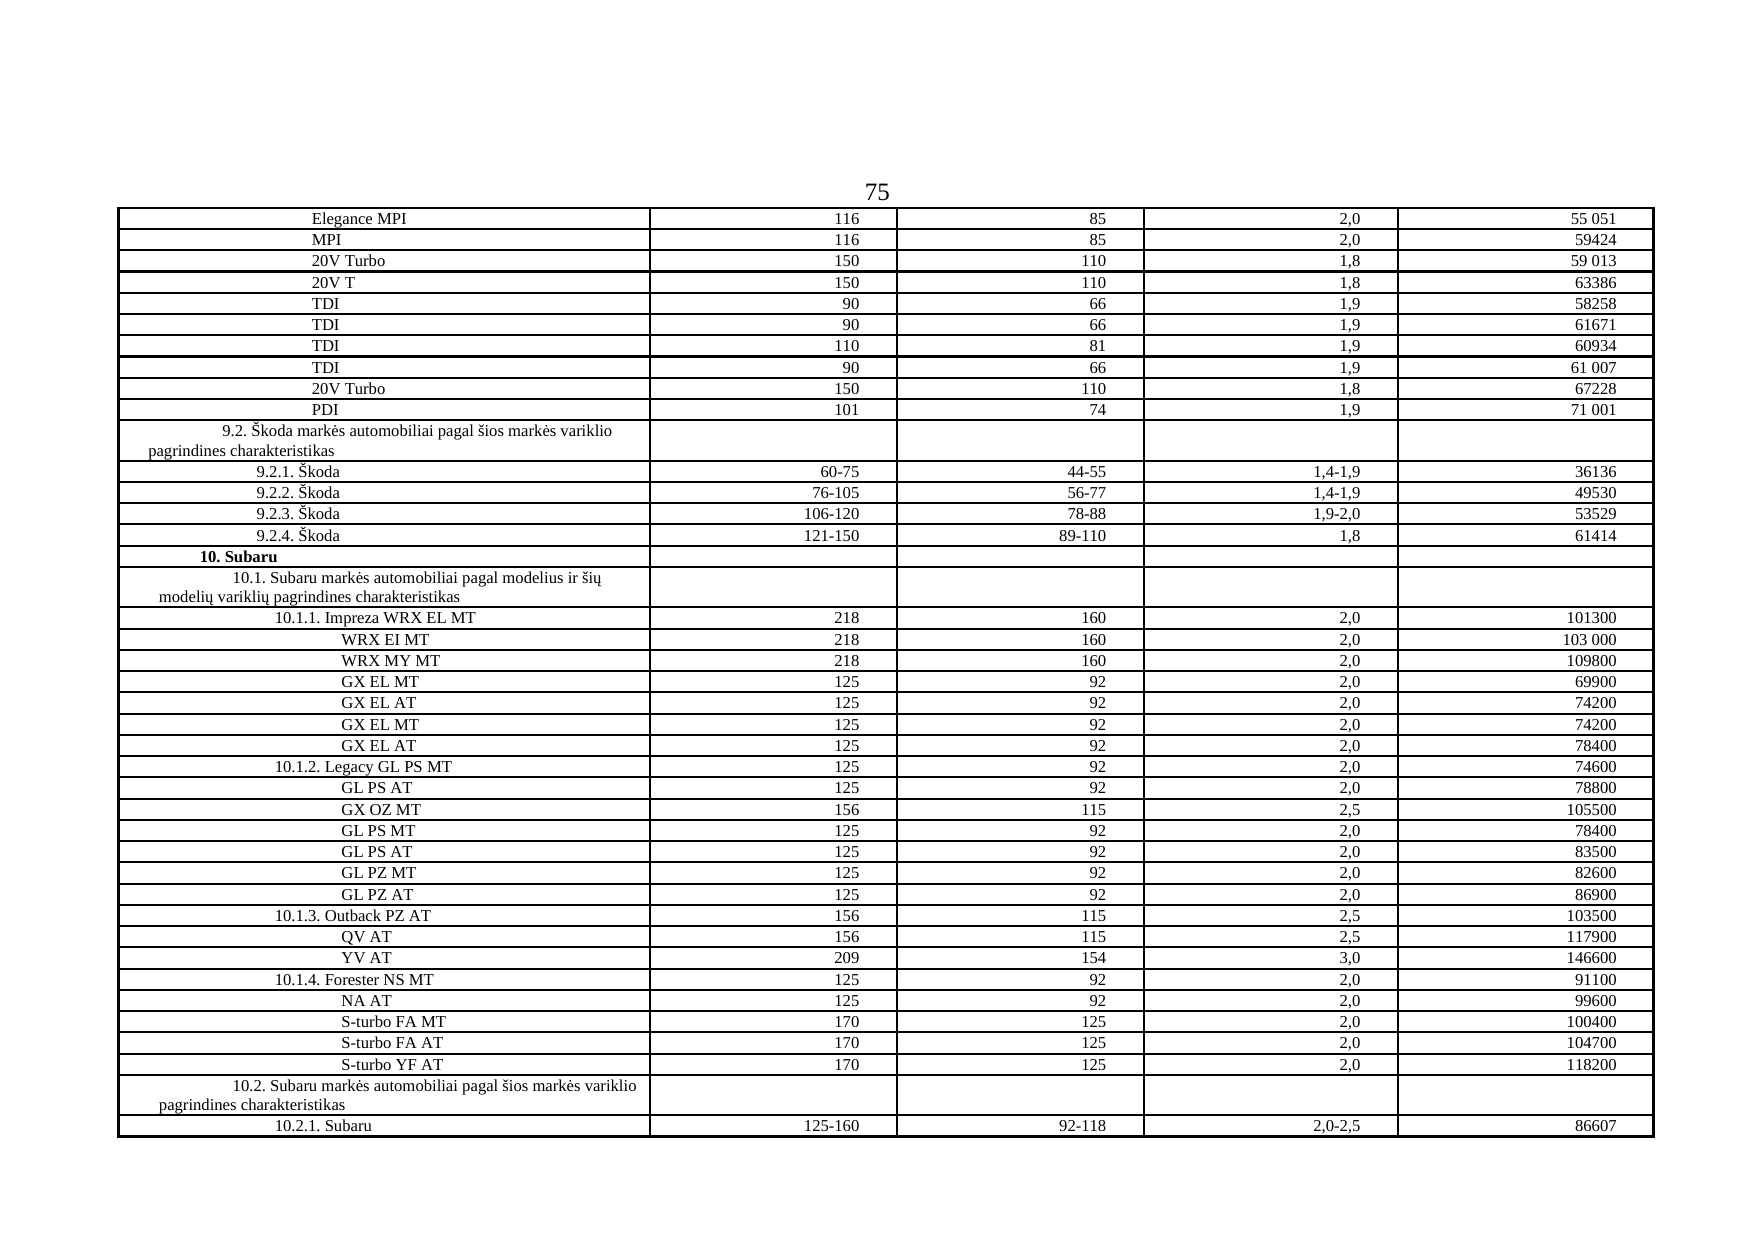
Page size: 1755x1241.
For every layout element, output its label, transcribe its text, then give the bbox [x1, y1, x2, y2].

table_cell 1,9 [1145, 315, 1397, 334]
table_cell GL PZ MT [120, 863, 649, 882]
table_cell 100400 [1399, 1012, 1652, 1031]
table_cell 125 [651, 715, 896, 734]
table_cell 2,0 [1145, 757, 1397, 776]
table_cell 78800 [1399, 778, 1652, 797]
table_cell 125 [651, 672, 896, 691]
table_cell GL PS AT [120, 778, 649, 797]
table_cell 101300 [1399, 608, 1652, 627]
table_cell 92-118 [898, 1116, 1143, 1135]
table_cell 61 007 [1399, 358, 1652, 377]
table_cell 74 [898, 400, 1143, 419]
table_cell GX EL AT [120, 693, 649, 712]
table_cell 156 [651, 906, 896, 925]
table_cell 170 [651, 1055, 896, 1074]
table_cell 2,5 [1145, 800, 1397, 819]
table_cell 115 [898, 906, 1143, 925]
table_cell S-turbo FA MT [120, 1012, 649, 1031]
table_cell 1,9 [1145, 336, 1397, 355]
table_cell 110 [651, 336, 896, 355]
table_cell [1145, 568, 1397, 606]
table_cell 10.1. Subaru markės automobiliai pagal modelius ir šių modelių variklių pagrindines charakteristikas [120, 568, 649, 606]
table_cell 92 [898, 842, 1143, 861]
table_cell [898, 421, 1143, 459]
table_cell GL PS AT [120, 842, 649, 861]
table_cell 78400 [1399, 821, 1652, 840]
table_cell 125 [651, 778, 896, 797]
table_cell 125 [651, 757, 896, 776]
table_cell 2,0 [1145, 1033, 1397, 1052]
table_cell 110 [898, 379, 1143, 398]
table_cell 63386 [1399, 273, 1652, 292]
table_cell 125 [651, 991, 896, 1010]
table_cell 92 [898, 821, 1143, 840]
table_cell 92 [898, 736, 1143, 755]
table_cell 59424 [1399, 230, 1652, 249]
table_cell 92 [898, 885, 1143, 904]
table_cell 74600 [1399, 757, 1652, 776]
table_cell 218 [651, 608, 896, 627]
table_cell 218 [651, 651, 896, 670]
table_cell 2,0 [1145, 885, 1397, 904]
table_cell 1,9 [1145, 400, 1397, 419]
table_cell 36136 [1399, 462, 1652, 481]
table_cell 81 [898, 336, 1143, 355]
table_cell 9.2.1. Škoda [120, 462, 649, 481]
table_cell [1145, 421, 1397, 459]
table_cell 146600 [1399, 948, 1652, 967]
table_cell 2,0 [1145, 672, 1397, 691]
table_cell 150 [651, 251, 896, 270]
table_cell PDI [120, 400, 649, 419]
table_cell TDI [120, 336, 649, 355]
table_cell WRX MY MT [120, 651, 649, 670]
table_cell TDI [120, 315, 649, 334]
table_cell 10.2.1. Subaru [120, 1116, 649, 1135]
table_cell 1,8 [1145, 251, 1397, 270]
table_cell 2,0 [1145, 970, 1397, 989]
table_cell 44-55 [898, 462, 1143, 481]
table_cell 109800 [1399, 651, 1652, 670]
table_cell 2,0 [1145, 1055, 1397, 1074]
table_cell 125 [651, 863, 896, 882]
table_cell 69900 [1399, 672, 1652, 691]
table_cell TDI [120, 358, 649, 377]
table_cell GX EL MT [120, 672, 649, 691]
table_cell 91100 [1399, 970, 1652, 989]
table_cell 2,0 [1145, 651, 1397, 670]
table_cell 118200 [1399, 1055, 1652, 1074]
table_cell 2,0 [1145, 209, 1397, 228]
table_cell 99600 [1399, 991, 1652, 1010]
table_cell [1145, 547, 1397, 566]
table_cell 78-88 [898, 504, 1143, 523]
table_cell 101 [651, 400, 896, 419]
table_cell 90 [651, 358, 896, 377]
table_cell 106-120 [651, 504, 896, 523]
table_cell 92 [898, 863, 1143, 882]
table_cell 2,5 [1145, 906, 1397, 925]
table_cell 60934 [1399, 336, 1652, 355]
table_cell 53529 [1399, 504, 1652, 523]
table_cell 83500 [1399, 842, 1652, 861]
table_cell 59 013 [1399, 251, 1652, 270]
table_cell [898, 547, 1143, 566]
table_cell 121-150 [651, 525, 896, 544]
table_cell MPI [120, 230, 649, 249]
table_cell 20V T [120, 273, 649, 292]
table_cell TDI [120, 294, 649, 313]
table_cell 9.2.2. Škoda [120, 483, 649, 502]
table_cell 2,0-2,5 [1145, 1116, 1397, 1135]
table_cell 125 [651, 970, 896, 989]
table_cell 86607 [1399, 1116, 1652, 1135]
table_cell [651, 421, 896, 459]
table_cell [1399, 421, 1652, 459]
table_cell QV AT [120, 927, 649, 946]
table_cell 92 [898, 672, 1143, 691]
table_cell 74200 [1399, 715, 1652, 734]
table_cell 20V Turbo [120, 251, 649, 270]
table_cell 116 [651, 230, 896, 249]
table_cell 103500 [1399, 906, 1652, 925]
table_cell 10. Subaru [120, 547, 649, 566]
table_cell 92 [898, 757, 1143, 776]
table_cell NA AT [120, 991, 649, 1010]
table_cell 2,0 [1145, 1012, 1397, 1031]
table_cell 82600 [1399, 863, 1652, 882]
table_cell 1,9-2,0 [1145, 504, 1397, 523]
table_cell 170 [651, 1033, 896, 1052]
table_cell [898, 568, 1143, 606]
table_cell 92 [898, 693, 1143, 712]
table_cell 2,0 [1145, 842, 1397, 861]
table_cell GX EL AT [120, 736, 649, 755]
table_cell 2,0 [1145, 608, 1397, 627]
table_cell 218 [651, 630, 896, 649]
table_cell 105500 [1399, 800, 1652, 819]
table_cell 85 [898, 209, 1143, 228]
table_cell 67228 [1399, 379, 1652, 398]
table_cell GX EL MT [120, 715, 649, 734]
table_cell 89-110 [898, 525, 1143, 544]
table_cell 209 [651, 948, 896, 967]
table_cell GX OZ MT [120, 800, 649, 819]
table_cell [1399, 547, 1652, 566]
table_cell 150 [651, 273, 896, 292]
table_cell 117900 [1399, 927, 1652, 946]
table_cell S-turbo YF AT [120, 1055, 649, 1074]
table_cell 1,9 [1145, 358, 1397, 377]
table_cell [1145, 1076, 1397, 1114]
table_cell 71 001 [1399, 400, 1652, 419]
table_cell 2,0 [1145, 736, 1397, 755]
table_cell 61414 [1399, 525, 1652, 544]
table_cell 3,0 [1145, 948, 1397, 967]
table_cell 61671 [1399, 315, 1652, 334]
table_cell 90 [651, 315, 896, 334]
table_cell 85 [898, 230, 1143, 249]
table_cell 92 [898, 970, 1143, 989]
table_cell 2,0 [1145, 778, 1397, 797]
table_cell 115 [898, 927, 1143, 946]
table_cell 125 [651, 885, 896, 904]
table_cell 2,0 [1145, 863, 1397, 882]
table_cell 56-77 [898, 483, 1143, 502]
table_cell 150 [651, 379, 896, 398]
table_cell 66 [898, 358, 1143, 377]
table_cell 125 [651, 693, 896, 712]
table_cell 86900 [1399, 885, 1652, 904]
table_cell 1,8 [1145, 525, 1397, 544]
table_cell 2,0 [1145, 821, 1397, 840]
table_cell 125 [898, 1055, 1143, 1074]
table_cell 125 [651, 736, 896, 755]
table_cell Elegance MPI [120, 209, 649, 228]
table_cell GL PS MT [120, 821, 649, 840]
table_cell [1399, 568, 1652, 606]
table_cell 154 [898, 948, 1143, 967]
table_cell GL PZ AT [120, 885, 649, 904]
table_cell 90 [651, 294, 896, 313]
table_cell 10.1.4. Forester NS MT [120, 970, 649, 989]
table_cell 160 [898, 651, 1143, 670]
table_cell 58258 [1399, 294, 1652, 313]
table_cell 66 [898, 294, 1143, 313]
table_cell 1,8 [1145, 379, 1397, 398]
table_cell 125 [651, 842, 896, 861]
table_cell 92 [898, 715, 1143, 734]
table_cell 10.1.3. Outback PZ AT [120, 906, 649, 925]
table_cell 103 000 [1399, 630, 1652, 649]
table_cell 2,0 [1145, 230, 1397, 249]
table_cell [1399, 1076, 1652, 1114]
table_cell 125 [898, 1033, 1143, 1052]
table_cell 2,5 [1145, 927, 1397, 946]
table_cell 66 [898, 315, 1143, 334]
table_cell 1,8 [1145, 273, 1397, 292]
table_cell 76-105 [651, 483, 896, 502]
table_cell [651, 1076, 896, 1114]
table_cell YV AT [120, 948, 649, 967]
table_cell [651, 568, 896, 606]
table_cell 9.2. Škoda markės automobiliai pagal šios markės variklio pagrindines charakteristikas [120, 421, 649, 459]
table_cell 49530 [1399, 483, 1652, 502]
table_cell S-turbo FA AT [120, 1033, 649, 1052]
table_cell 10.1.1. Impreza WRX EL MT [120, 608, 649, 627]
table_cell 125 [898, 1012, 1143, 1031]
table_cell 55 051 [1399, 209, 1652, 228]
table_cell 156 [651, 927, 896, 946]
table_cell 92 [898, 991, 1143, 1010]
table_cell 156 [651, 800, 896, 819]
table_cell 160 [898, 608, 1143, 627]
table_cell 74200 [1399, 693, 1652, 712]
table_cell 125-160 [651, 1116, 896, 1135]
table_cell 160 [898, 630, 1143, 649]
table_cell 92 [898, 778, 1143, 797]
table_cell 170 [651, 1012, 896, 1031]
table_cell 104700 [1399, 1033, 1652, 1052]
table_cell 110 [898, 251, 1143, 270]
table_cell 60-75 [651, 462, 896, 481]
table_cell 2,0 [1145, 630, 1397, 649]
table_cell 1,9 [1145, 294, 1397, 313]
table_cell 9.2.4. Škoda [120, 525, 649, 544]
table_cell 2,0 [1145, 715, 1397, 734]
table_cell WRX EI MT [120, 630, 649, 649]
table_cell 1,4-1,9 [1145, 462, 1397, 481]
table_cell 2,0 [1145, 693, 1397, 712]
table_cell 20V Turbo [120, 379, 649, 398]
table_cell 125 [651, 821, 896, 840]
table_cell 115 [898, 800, 1143, 819]
table_cell 10.2. Subaru markės automobiliai pagal šios markės variklio pagrindines charakteristikas [120, 1076, 649, 1114]
table_cell 110 [898, 273, 1143, 292]
table_cell [898, 1076, 1143, 1114]
table_cell 78400 [1399, 736, 1652, 755]
table_cell 2,0 [1145, 991, 1397, 1010]
table_cell 116 [651, 209, 896, 228]
table_cell [651, 547, 896, 566]
table_cell 10.1.2. Legacy GL PS MT [120, 757, 649, 776]
table_cell 9.2.3. Škoda [120, 504, 649, 523]
table_cell 1,4-1,9 [1145, 483, 1397, 502]
